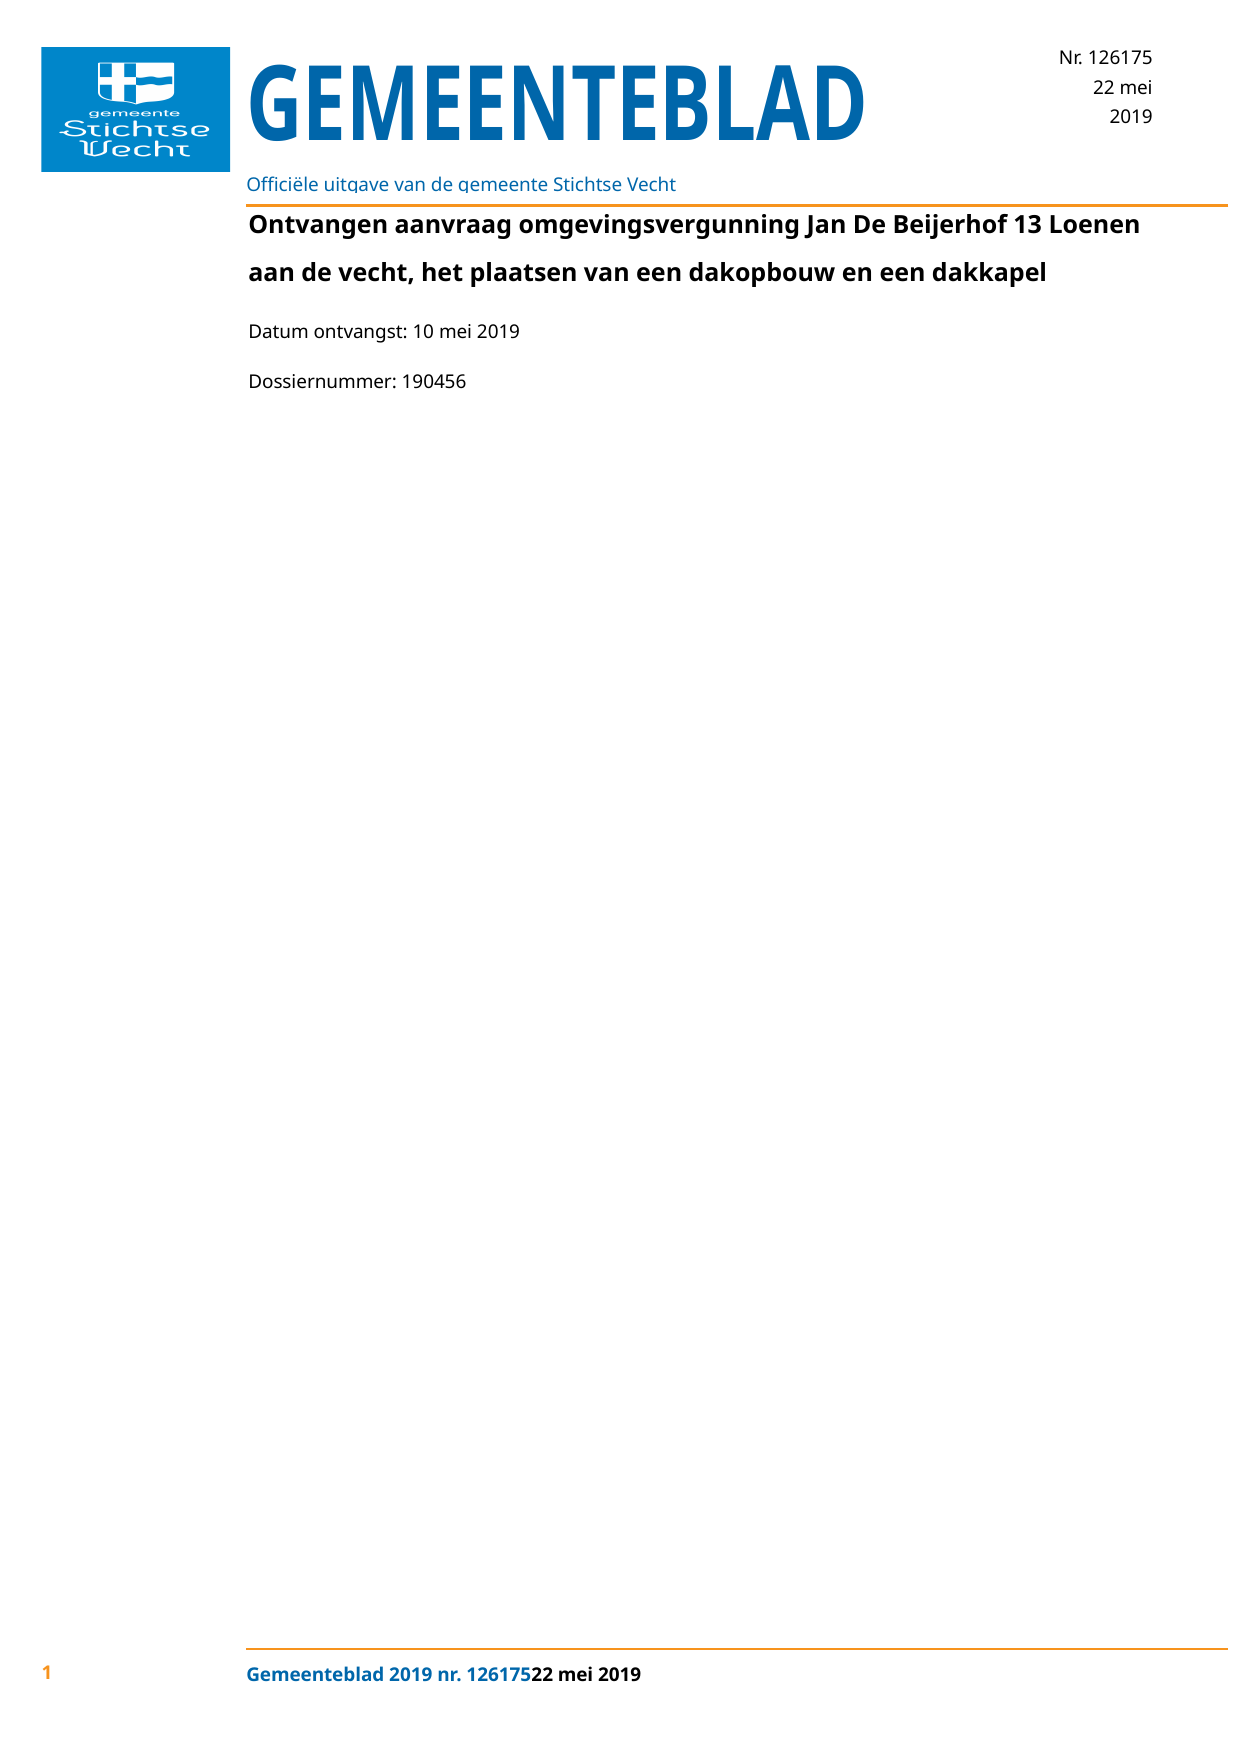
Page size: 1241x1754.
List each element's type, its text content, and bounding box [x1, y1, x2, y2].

picture [99, 63, 135, 101]
text Ontvangen aanvraag omgevingsvergunning Jan De Beijerhof 13 Loenen aan de vecht, het plaatsen van een dakopbouw en een dakkapel [248, 207, 1152, 288]
text Dossiernummer: 190456 [248, 368, 1152, 394]
text Datum ontvangst: 10 mei 2019 [248, 318, 1152, 344]
picture [137, 63, 174, 103]
